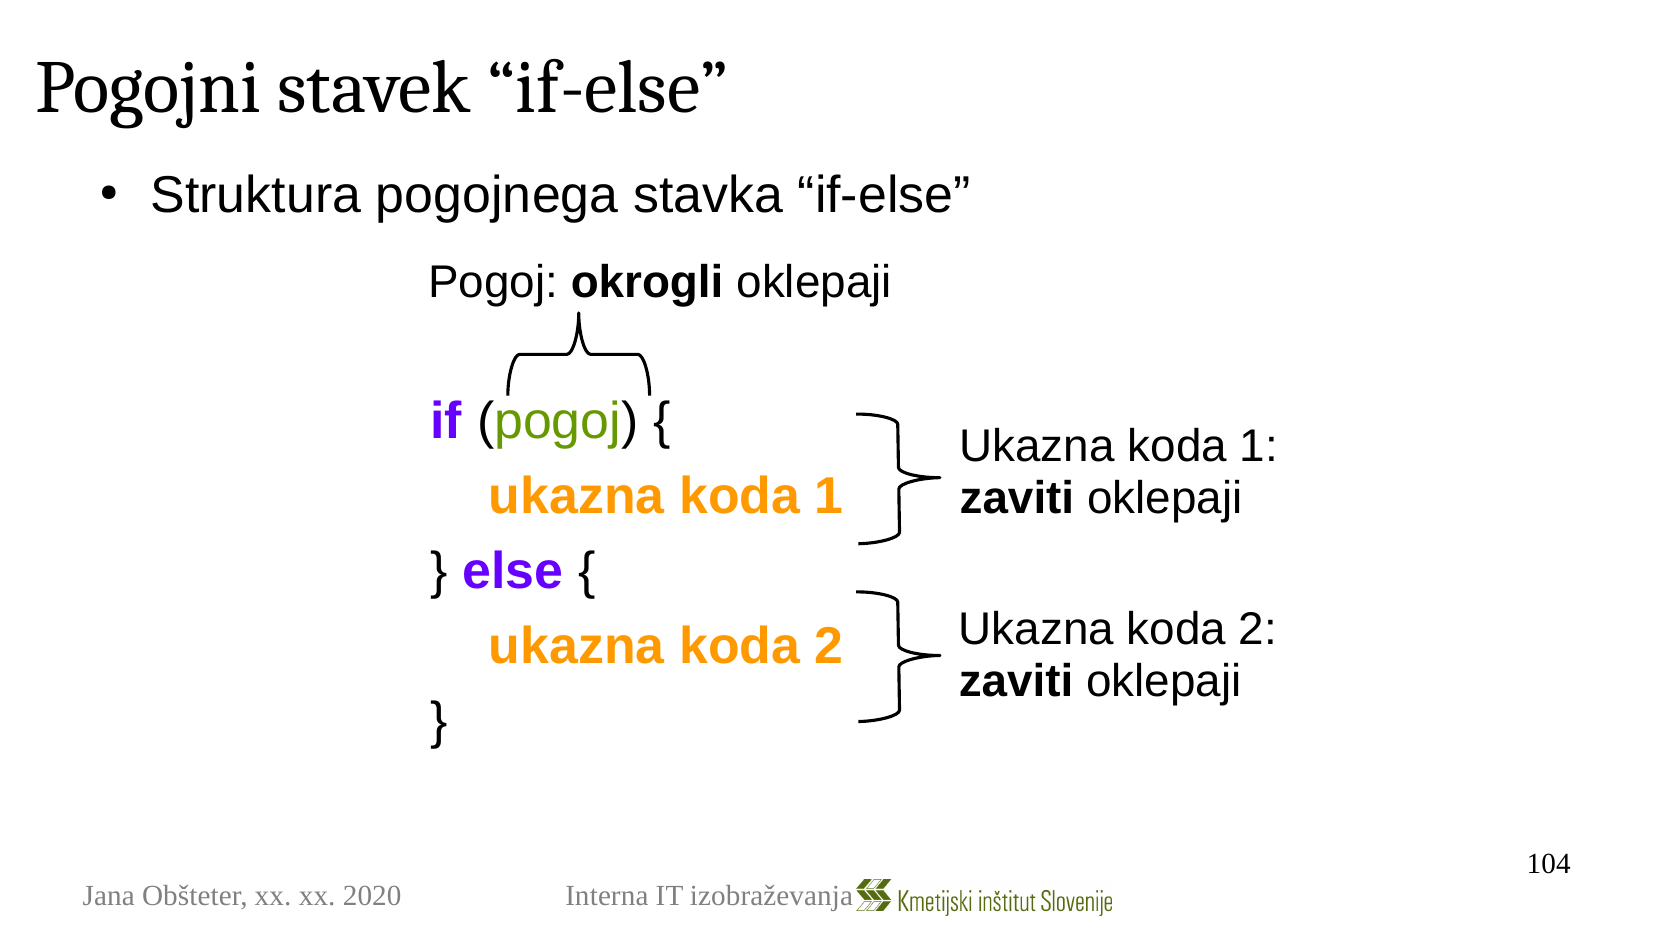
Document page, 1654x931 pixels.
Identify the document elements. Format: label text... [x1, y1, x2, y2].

title Pogojni stavek “if-else” [35, 21, 1524, 154]
list Struktura pogojnega stavka “if-else” if (pogoj) { ukazna koda 1 } else { ukazna koda 2 } [82, 165, 1642, 827]
text_box Pogoj: okrogli oklepaji [413, 248, 1182, 367]
picture [856, 879, 1112, 916]
text_box Ukazna koda 2: zaviti oklepaji [944, 595, 1393, 816]
text_box Ukazna koda 1: zaviti oklepaji [944, 412, 1394, 633]
